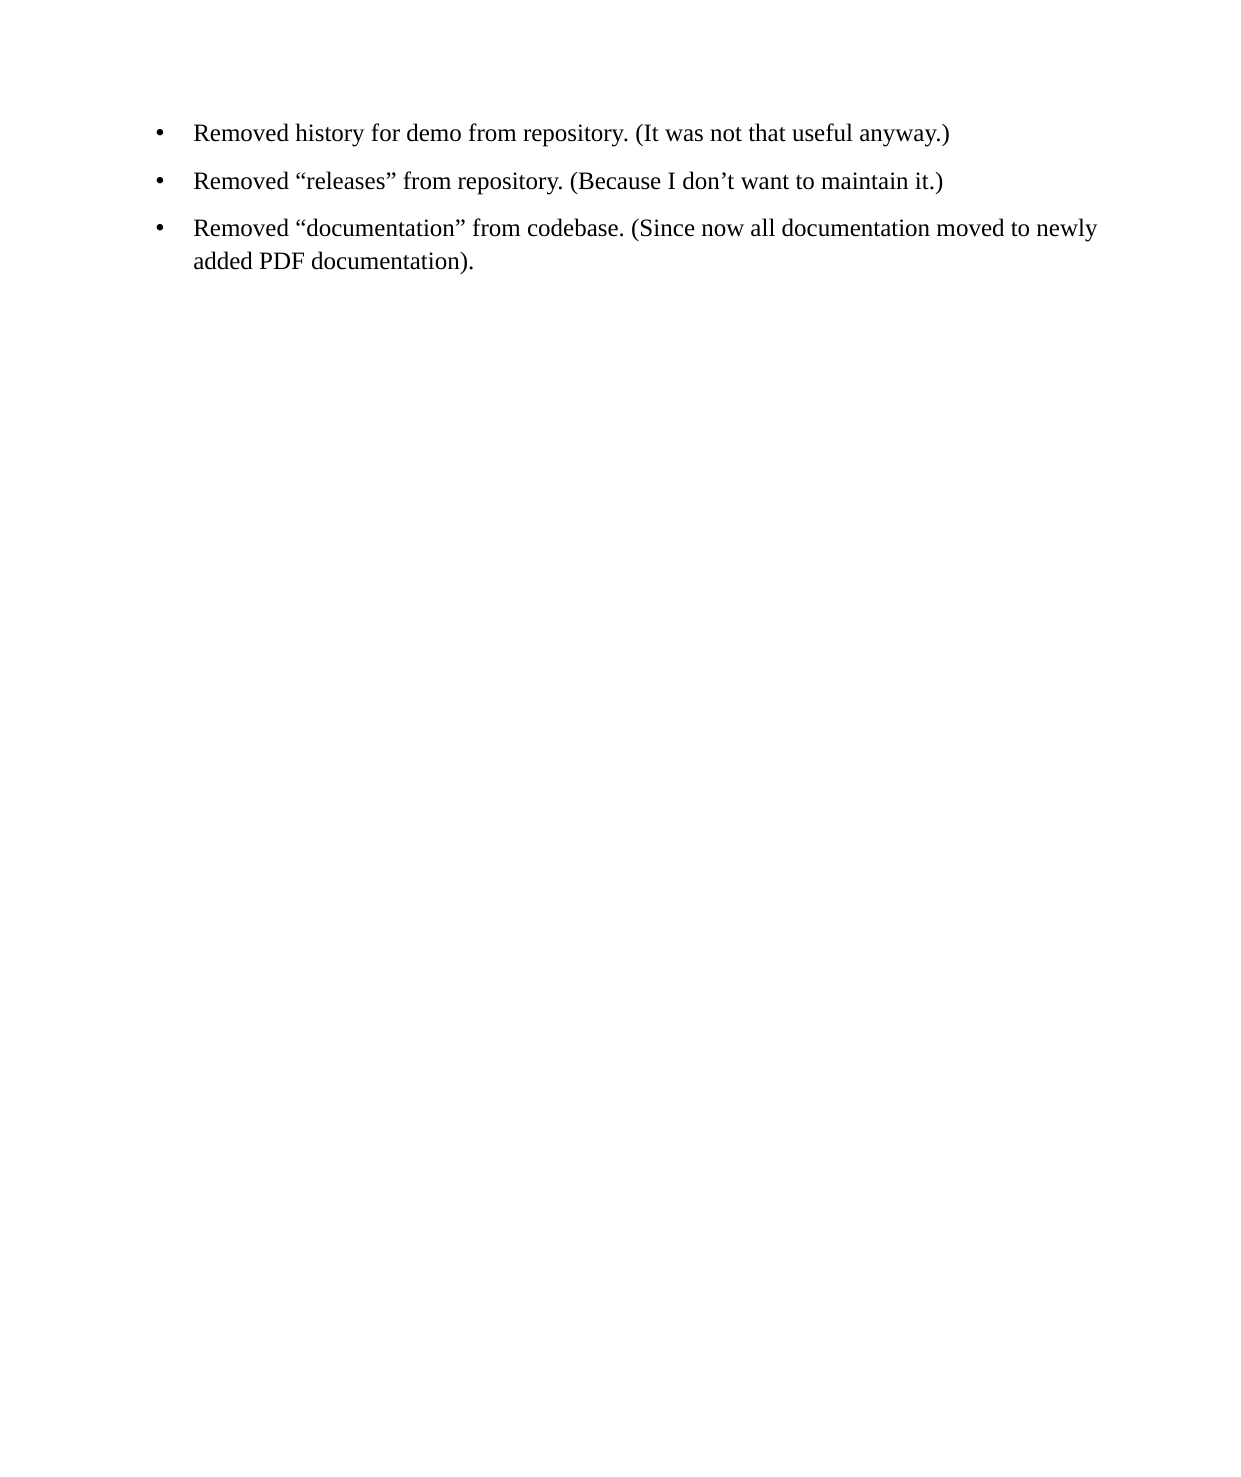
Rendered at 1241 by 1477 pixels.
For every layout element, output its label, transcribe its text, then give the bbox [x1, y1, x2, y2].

list Removed history for demo from repository. (It was not that useful anyway.) [156, 118, 1122, 147]
list Removed “releases” from repository. (Because I don’t want to maintain it.) [156, 166, 1122, 194]
list Removed “documentation” from codebase. (Since now all documentation moved to newly added PDF documentation). [156, 213, 1122, 275]
